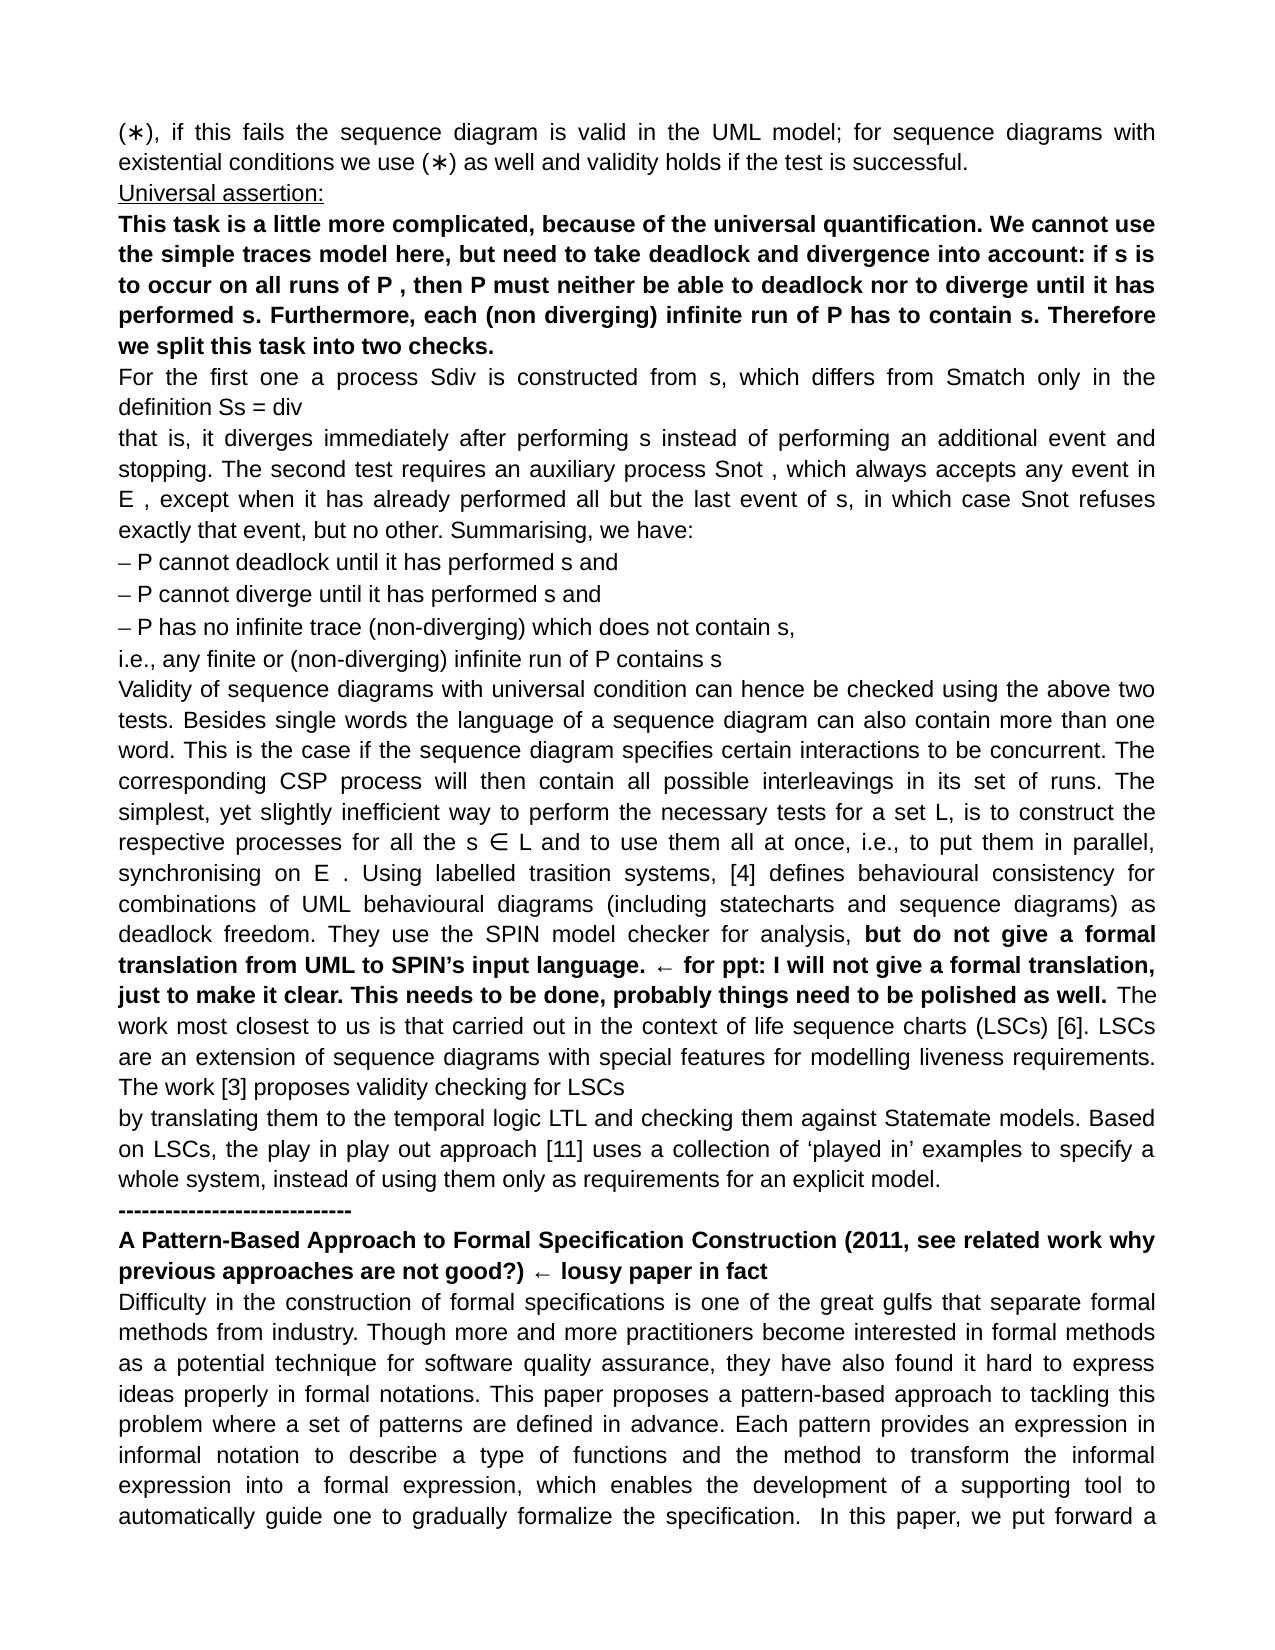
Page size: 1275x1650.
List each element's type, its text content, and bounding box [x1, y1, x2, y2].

text Universal assertion: [118, 179, 1157, 206]
text – P has no infinite trace (non-diverging) which does not contain s, [118, 612, 1157, 641]
text by translating them to the temporal logic LTL and checking them against Statemate models. Based on LSCs, the play in play out approach [11] uses a collection of ‘played in’ examples to specify a whole system, instead of using them only as requirements for an explicit model. [118, 1104, 1157, 1192]
text i.e., any finite or (non-diverging) infinite run of P contains s [118, 645, 1157, 672]
text – P cannot diverge until it has performed s and [118, 579, 1157, 608]
text For the first one a process Sdiv is constructed from s, which differs from Smatch only in the definition Ss = div [118, 363, 1157, 421]
text Difficulty in the construction of formal specifications is one of the great gulfs that separate formal methods from industry. Though more and more practitioners become interested in formal methods as a potential technique for software quality assurance, they have also found it hard to express ideas properly in formal notations. This paper proposes a pattern-based approach to tackling this problem where a set of patterns are defined in advance. Each pattern provides an expression in informal notation to describe a type of functions and the method to transform the informal expression into a formal expression, which enables the development of a supporting tool to automatically guide one to gradually formalize the specification. In this paper, we put forward a [118, 1288, 1157, 1529]
text (∗), if this fails the sequence diagram is valid in the UML model; for sequence diagrams with existential conditions we use (∗) as well and validity holds if the test is successful. [118, 118, 1157, 176]
text A Pattern-Based Approach to Formal Specification Construction (2011, see related work why previous approaches are not good?) ← lousy paper in fact [118, 1227, 1157, 1284]
text Validity of sequence diagrams with universal condition can hence be checked using the above two tests. Besides single words the language of a sequence diagram can also contain more than one word. This is the case if the sequence diagram specifies certain interactions to be concurrent. The corresponding CSP process will then contain all possible interleavings in its set of runs. The simplest, yet slightly inefficient way to perform the necessary tests for a set L, is to construct the respective processes for all the s ∈ L and to use them all at once, i.e., to put them in parallel, synchronising on E . Using labelled trasition systems, [4] defines behavioural consistency for combinations of UML behavioural diagrams (including statecharts and sequence diagrams) as deadlock freedom. They use the SPIN model checker for analysis, but do not give a formal translation from UML to SPIN’s input language. ← for ppt: I will not give a formal translation, just to make it clear. This needs to be done, probably things need to be polished as well. The work most closest to us is that carried out in the context of life sequence charts (LSCs) [6]. LSCs are an extension of sequence diagrams with special features for modelling liveness requirements. The work [3] proposes validity checking for LSCs [118, 676, 1157, 1101]
text This task is a little more complicated, because of the universal quantification. We cannot use the simple traces model here, but need to take deadlock and divergence into account: if s is to occur on all runs of P , then P must neither be able to deadlock nor to diverge until it has performed s. Furthermore, each (non diverging) infinite run of P has to contain s. Therefore we split this task into two checks. [118, 210, 1157, 359]
text ------------------------------ [118, 1196, 1157, 1223]
text – P cannot deadlock until it has performed s and [118, 547, 1157, 576]
text that is, it diverges immediately after performing s instead of performing an additional event and stopping. The second test requires an auxiliary process Snot , which always accepts any event in E , except when it has already performed all but the last event of s, in which case Snot refuses exactly that event, but no other. Summarising, we have: [118, 424, 1157, 543]
